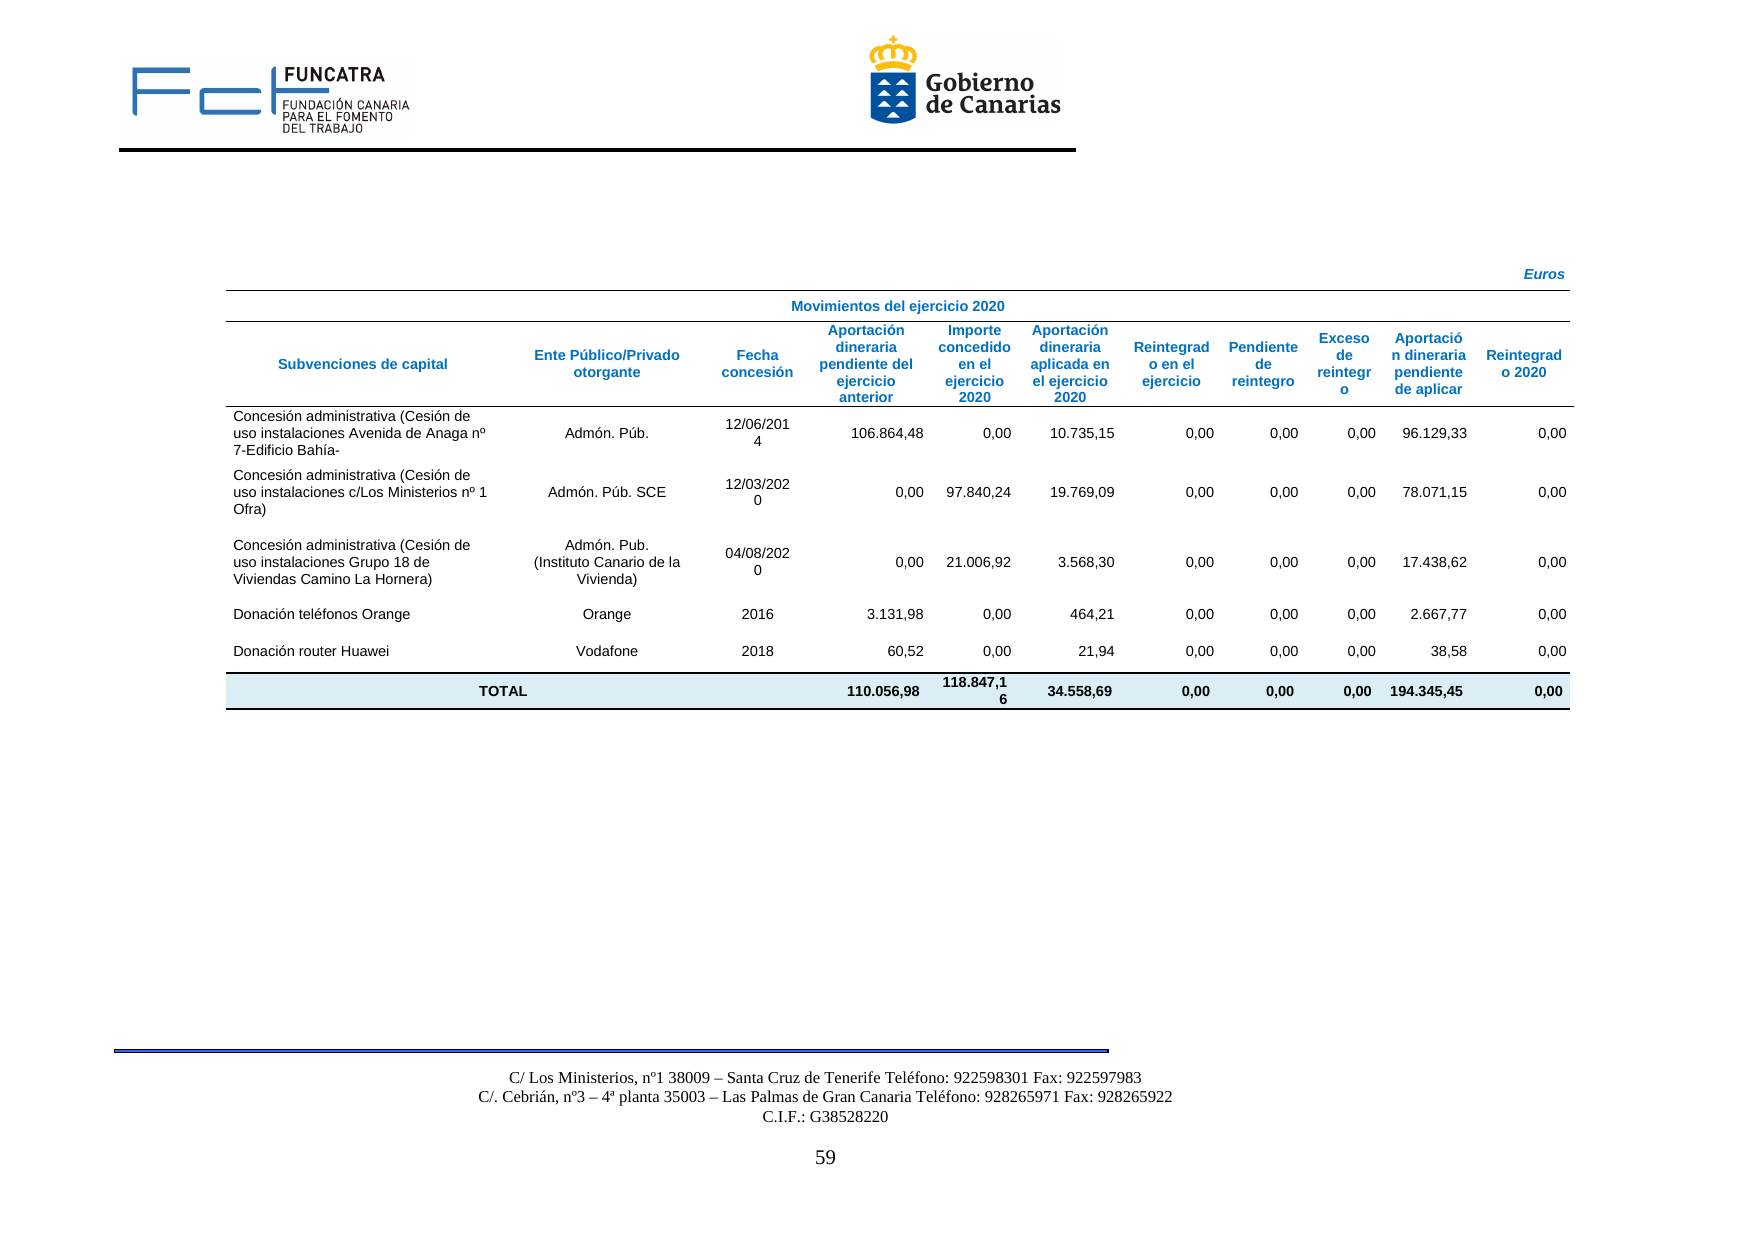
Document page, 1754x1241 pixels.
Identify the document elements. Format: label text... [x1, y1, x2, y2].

table_cell 3.568,30 [1018, 525, 1122, 599]
table_cell [1574, 406, 1589, 459]
table_cell 0,00 [1305, 525, 1383, 599]
table_cell 2018 [714, 630, 801, 672]
table_cell 0,00 [1474, 407, 1574, 459]
table_header [931, 258, 1018, 289]
table_cell 0,00 [1474, 599, 1574, 630]
table_cell 60,52 [801, 630, 931, 672]
table_cell 21.006,92 [931, 525, 1018, 599]
table_cell 0,00 [1221, 459, 1305, 525]
table_cell Admón. Púb. SCE [500, 459, 714, 525]
table_cell Vodafone [500, 630, 714, 672]
table_cell 0,00 [1217, 674, 1301, 708]
table_cell Reintegrado 2020 [1474, 321, 1574, 406]
table_cell 0,00 [1301, 674, 1379, 708]
table_cell 106.864,48 [801, 407, 931, 459]
table_cell Concesión administrativa (Cesión de uso instalaciones c/Los Ministerios nº 1 Ofra) [226, 459, 500, 525]
table_cell 19.769,09 [1018, 459, 1122, 525]
table_cell 12/03/2020 [714, 459, 801, 525]
table_cell [1574, 630, 1589, 672]
table_cell 0,00 [1119, 674, 1217, 708]
table_cell 118.847,16 [927, 674, 1014, 708]
table_header [500, 258, 714, 289]
table_cell Importe concedido en el ejercicio 2020 [931, 322, 1018, 406]
table_cell 78.071,15 [1383, 459, 1474, 525]
table_cell [1574, 525, 1589, 599]
picture [118, 57, 415, 138]
table_cell 194.345,45 [1379, 674, 1470, 708]
table_cell 0,00 [931, 630, 1018, 672]
table_cell 97.840,24 [931, 459, 1018, 525]
table_cell 110.056,98 [780, 674, 927, 708]
table_cell 0,00 [1221, 407, 1305, 459]
table_header Euros [1474, 258, 1574, 289]
table_cell 0,00 [801, 525, 931, 599]
table_cell 0,00 [1305, 599, 1383, 630]
table_cell Aportación dineraria pendiente de aplicar [1383, 322, 1474, 406]
table_cell Admón. Púb. [500, 407, 714, 459]
table_cell 0,00 [1122, 525, 1221, 599]
table_header [1122, 258, 1221, 289]
table_cell 21,94 [1018, 630, 1122, 672]
table_cell Donación teléfonos Orange [226, 599, 500, 630]
table_cell Movimientos del ejercicio 2020 [226, 291, 1570, 321]
table_cell Admón. Pub. (Instituto Canario de la Vivienda) [500, 525, 714, 599]
table_cell Exceso de reintegro [1305, 322, 1383, 406]
table_cell Orange [500, 599, 714, 630]
table_cell 17.438,62 [1383, 525, 1474, 599]
table_cell [1574, 321, 1585, 352]
table_cell Subvenciones de capital [226, 322, 500, 406]
table_cell 464,21 [1018, 599, 1122, 630]
table_cell 38,58 [1383, 630, 1474, 672]
table_cell 2.667,77 [1383, 599, 1474, 630]
table_cell 0,00 [1122, 630, 1221, 672]
table_cell 0,00 [1122, 599, 1221, 630]
table_cell 0,00 [1221, 525, 1305, 599]
table_cell 0,00 [1305, 407, 1383, 459]
table_cell 10.735,15 [1018, 407, 1122, 459]
table_cell Donación router Huawei [226, 630, 500, 672]
table_cell [1585, 672, 1589, 708]
table_cell Pendiente de reintegro [1221, 322, 1305, 406]
table_cell 0,00 [1305, 459, 1383, 525]
table_cell 0,00 [1122, 407, 1221, 459]
table_header [1585, 258, 1589, 289]
table_cell 0,00 [1122, 459, 1221, 525]
table_cell 96.129,33 [1383, 407, 1474, 459]
table_cell [1574, 290, 1585, 321]
table_cell 0,00 [1221, 630, 1305, 672]
table_cell 0,00 [1470, 674, 1570, 708]
table_cell Concesión administrativa (Cesión de uso instalaciones Avenida de Anaga nº 7-Edificio Bahía- [226, 407, 500, 459]
table_cell [1585, 290, 1589, 321]
table_cell [1574, 352, 1589, 406]
table_header [1574, 258, 1585, 289]
picture [869, 35, 1061, 124]
table_header [1018, 258, 1122, 289]
table_cell Aportación dineraria pendiente del ejercicio anterior [801, 322, 931, 406]
table_cell [1570, 290, 1574, 321]
table_cell 0,00 [931, 599, 1018, 630]
table_cell Concesión administrativa (Cesión de uso instalaciones Grupo 18 de Viviendas Camino La Hornera) [226, 525, 500, 599]
table_header [226, 258, 500, 289]
table_header [1221, 258, 1305, 289]
table_cell 0,00 [1474, 525, 1574, 599]
table_cell TOTAL [226, 674, 780, 708]
table_cell [1585, 321, 1589, 352]
table_cell 2016 [714, 599, 801, 630]
table_cell 04/08/2020 [714, 525, 801, 599]
table_cell 34.558,69 [1014, 674, 1119, 708]
table_cell 3.131,98 [801, 599, 931, 630]
table_cell Fecha concesión [714, 322, 801, 406]
table_cell 0,00 [931, 407, 1018, 459]
table_cell 0,00 [1305, 630, 1383, 672]
table_header [1383, 258, 1474, 289]
table_cell 0,00 [801, 459, 931, 525]
table_cell 0,00 [1474, 630, 1574, 672]
table_cell Aportación dineraria aplicada en el ejercicio 2020 [1018, 322, 1122, 406]
table_header [714, 258, 801, 289]
table_cell [1570, 672, 1585, 708]
table_cell [1574, 459, 1589, 525]
table_header [1305, 258, 1383, 289]
table_cell Reintegrado en el ejercicio [1122, 322, 1221, 406]
table_cell 0,00 [1221, 599, 1305, 630]
table_header [801, 258, 931, 289]
table_cell Ente Público/Privado otorgante [500, 322, 714, 406]
table_cell 0,00 [1474, 459, 1574, 525]
table_cell 12/06/2014 [714, 407, 801, 459]
table_cell [1574, 599, 1589, 630]
